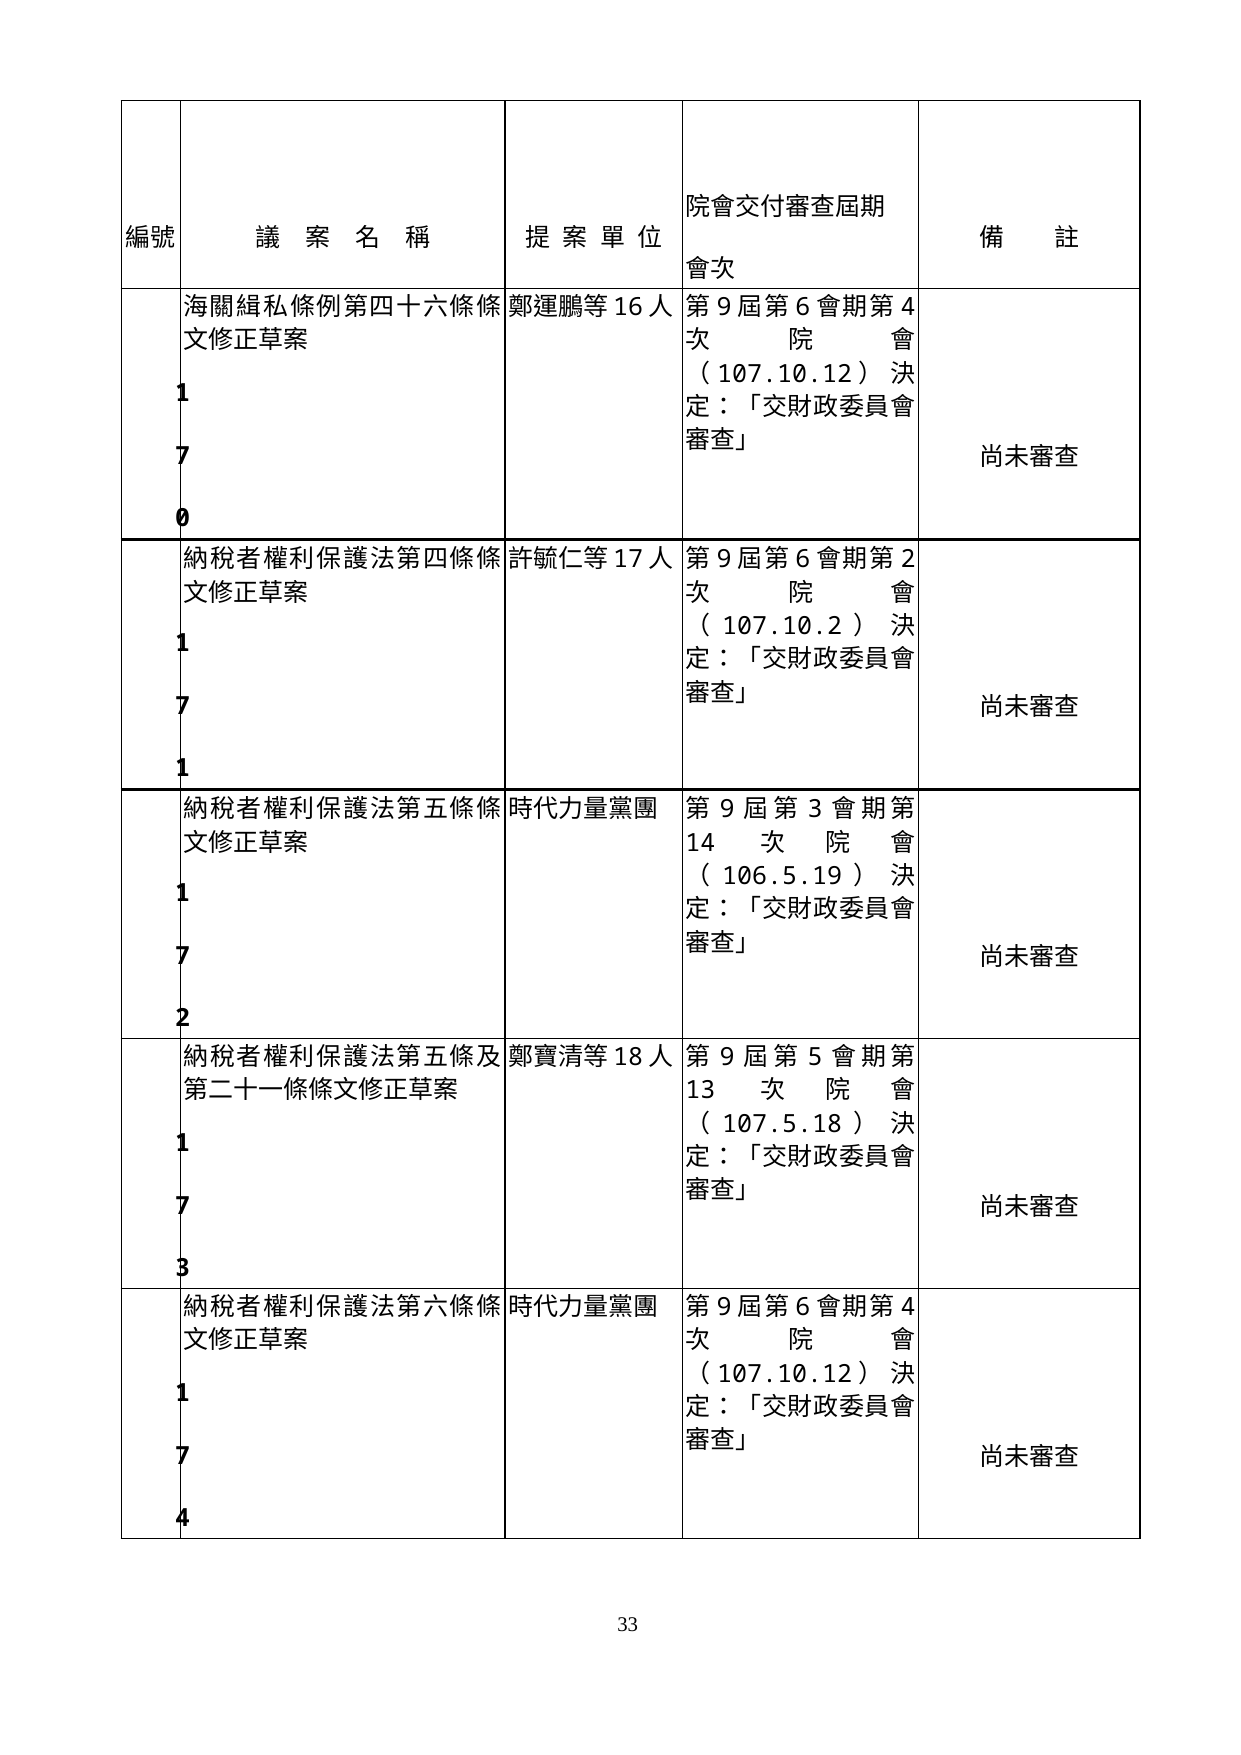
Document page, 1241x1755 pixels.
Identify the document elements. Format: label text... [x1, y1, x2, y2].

table_cell 尚未審查 [919, 289, 1139, 538]
table_header 院會交付審查屆期 會次 [683, 101, 918, 288]
table_cell [122, 1289, 180, 1538]
table_cell 第9屆第5會期第13次院會（107.5.18）決定：「交財政委員會審查」 [683, 1039, 918, 1288]
table_cell [122, 791, 180, 1038]
table_cell 時代力量黨團 [506, 791, 682, 1038]
table_cell 尚未審查 [919, 1289, 1139, 1538]
table_cell 鄭運鵬等16人 [506, 289, 682, 538]
table_cell 納稅者權利保護法第六條條文修正草案 [181, 1289, 504, 1538]
table_cell 第9屆第6會期第2次院會（107.10.2）決定：「交財政委員會審查」 [683, 541, 918, 788]
table_cell 第9屆第6會期第4次院會（107.10.12）決定：「交財政委員會審查」 [683, 289, 918, 538]
table_cell 納稅者權利保護法第五條條文修正草案 [181, 791, 504, 1038]
table_header 編號 [122, 101, 180, 288]
table_cell 第9屆第3會期第14次院會（106.5.19）決定：「交財政委員會審查」 [683, 791, 918, 1038]
table_cell 納稅者權利保護法第五條及第二十一條條文修正草案 [181, 1039, 504, 1288]
table_cell 尚未審查 [919, 1039, 1139, 1288]
table_cell [122, 1039, 180, 1288]
table_header 提 案 單 位 [506, 101, 682, 288]
table_header 備 註 [919, 101, 1139, 288]
table_cell 海關緝私條例第四十六條條文修正草案 [181, 289, 504, 538]
table_cell 第9屆第6會期第4次院會（107.10.12）決定：「交財政委員會審查」 [683, 1289, 918, 1538]
table_cell [122, 289, 180, 538]
table_cell 尚未審查 [919, 541, 1139, 788]
table_cell 時代力量黨團 [506, 1289, 682, 1538]
table_cell 尚未審查 [919, 791, 1139, 1038]
table_cell 納稅者權利保護法第四條條文修正草案 [181, 541, 504, 788]
table_header 議 案 名 稱 [181, 101, 504, 288]
table_cell 許毓仁等17人 [506, 541, 682, 788]
table_cell 鄭寶清等18人 [506, 1039, 682, 1288]
table_cell [122, 541, 180, 788]
